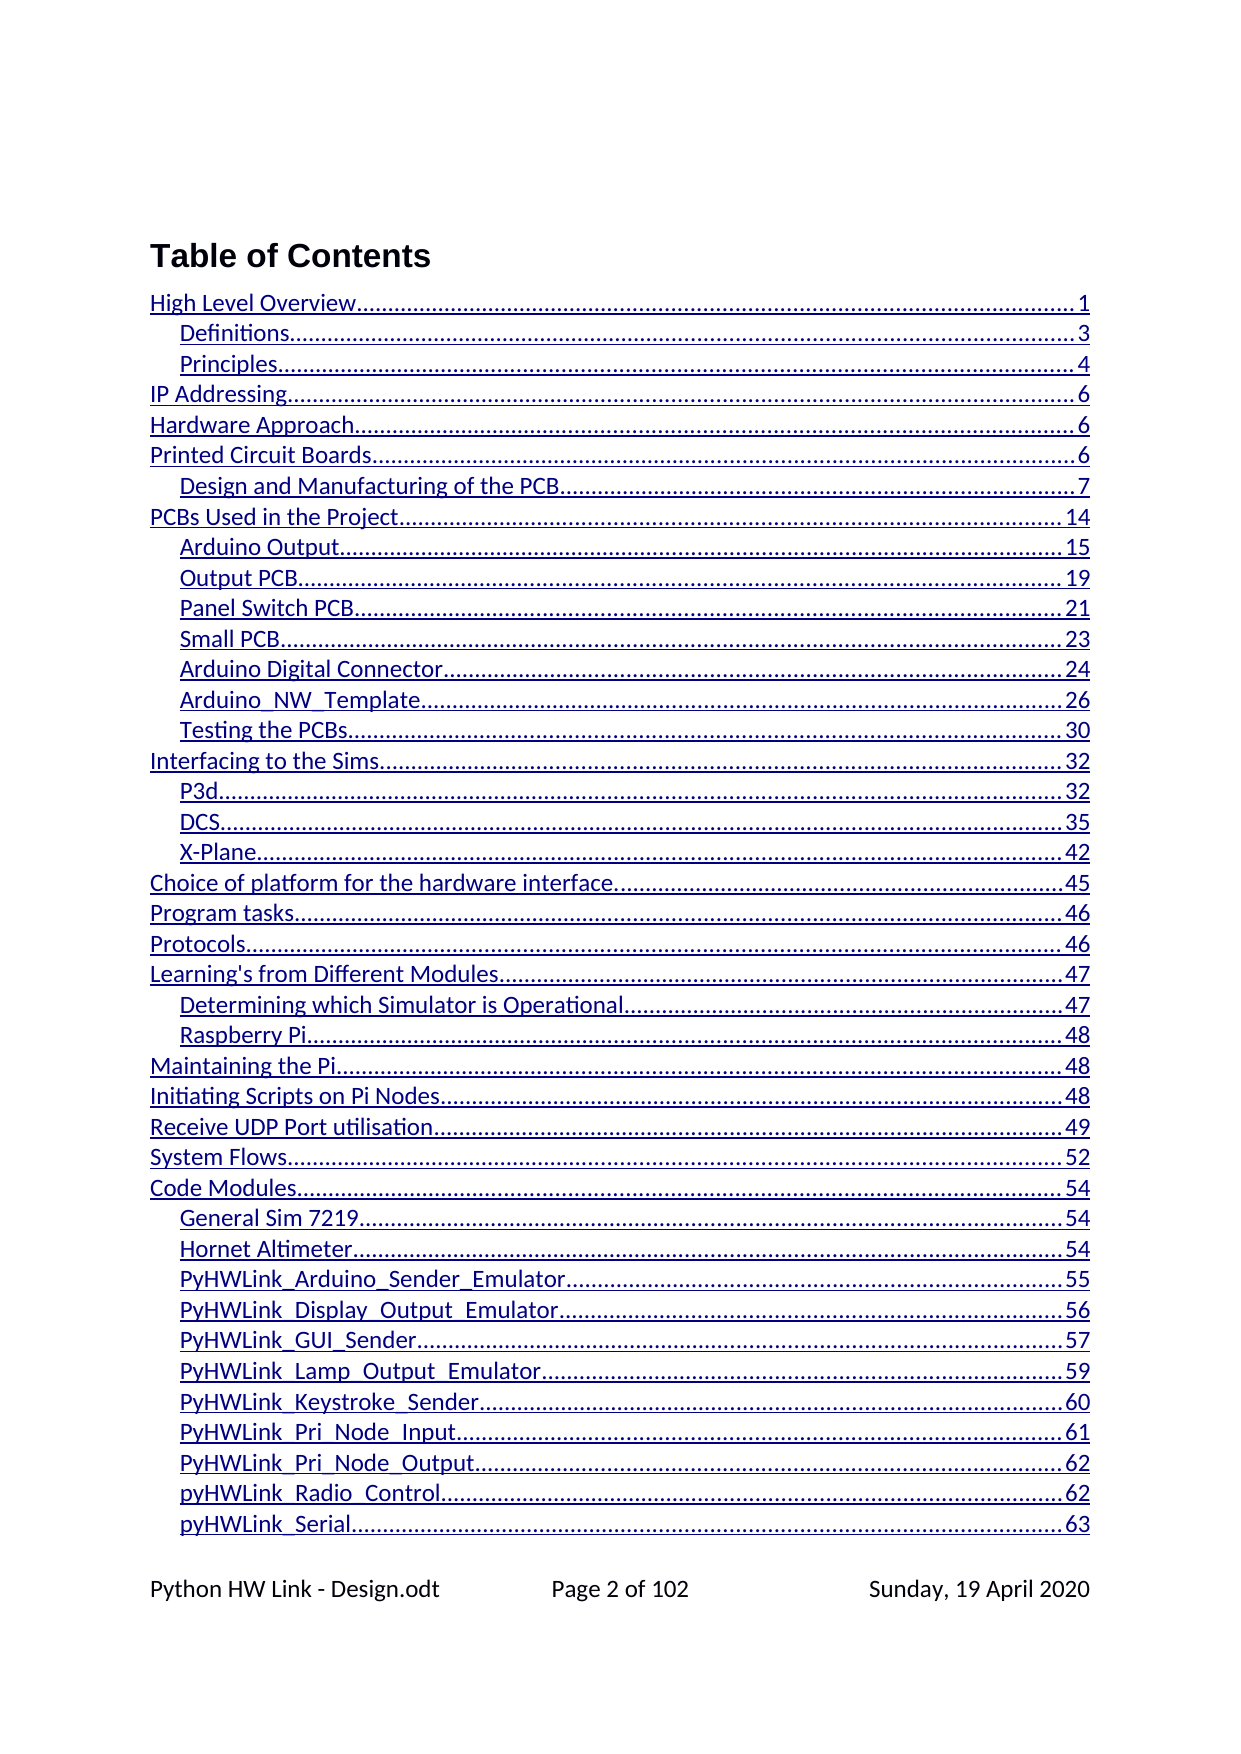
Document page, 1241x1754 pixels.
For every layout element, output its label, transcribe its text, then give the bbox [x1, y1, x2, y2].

text pyHWLink_Serial 63 [179, 1508, 1090, 1534]
text [179, 619, 1090, 623]
text [179, 680, 1090, 684]
text P3d 32 [179, 775, 1090, 801]
text Principles 4 [179, 348, 1090, 374]
text High Level Overview 1 [150, 287, 1090, 313]
text Learning's from Different Modules 47 [150, 958, 1090, 984]
text Protocols 46 [150, 928, 1090, 954]
text [179, 741, 1090, 745]
text Design and Manufacturing of the PCB 7 [179, 470, 1090, 496]
text X-Plane 42 [179, 836, 1090, 862]
text pyHWLink_Radio_Control 62 [179, 1477, 1090, 1503]
text Arduino Output 15 [179, 531, 1090, 557]
text Hornet Altimeter 54 [179, 1233, 1090, 1259]
text PCBs Used in the Project 14 [150, 501, 1090, 527]
text Arduino Digital Connector 24 [179, 653, 1090, 679]
text General Sim 7219 54 [179, 1203, 1090, 1229]
text Determining which Simulator is Operational 47 [179, 989, 1090, 1015]
subtitle Table of Contents [150, 236, 1090, 274]
text Testing the PCBs 30 [179, 714, 1090, 740]
text [179, 1382, 1090, 1386]
text DCS 35 [179, 806, 1090, 832]
text Small PCB 23 [179, 623, 1090, 649]
text Initiating Scripts on Pi Nodes 48 [150, 1081, 1090, 1106]
text PyHWLink_Pri_Node_Output 62 [179, 1447, 1090, 1473]
text Receive UDP Port utilisation 49 [150, 1111, 1090, 1137]
text PyHWLink_Lamp_Output_Emulator 59 [179, 1355, 1090, 1381]
text Printed Circuit Boards 6 [150, 439, 1090, 466]
text [179, 863, 1090, 867]
text IP Addressing 6 [150, 378, 1090, 405]
text Panel Switch PCB 21 [179, 592, 1090, 618]
text PyHWLink_Arduino_Sender_Emulator 55 [179, 1264, 1090, 1290]
text System Flows 52 [150, 1142, 1090, 1168]
text [179, 497, 1090, 501]
text PyHWLink_Keystroke_Sender 60 [179, 1386, 1090, 1412]
text Raspberry Pi 48 [179, 1019, 1090, 1045]
text [179, 1321, 1090, 1325]
text [179, 1260, 1090, 1264]
text Hardware Approach 6 [150, 409, 1090, 435]
text [179, 1504, 1090, 1508]
text [179, 558, 1090, 562]
text PyHWLink_GUI_Sender 57 [179, 1325, 1090, 1351]
text Code Modules 54 [150, 1172, 1090, 1198]
text Definitions 3 [179, 317, 1090, 344]
text PyHWLink_Pri_Node_Input 61 [179, 1416, 1090, 1442]
text Maintaining the Pi 48 [150, 1050, 1090, 1076]
text Interfacing to the Sims. 32 [150, 745, 1090, 771]
text Program tasks 46 [150, 897, 1090, 923]
text [179, 1046, 1090, 1050]
text PyHWLink_Display_Output_Emulator 56 [179, 1294, 1090, 1320]
text Output PCB 19 [179, 562, 1090, 588]
text Arduino_NW_Template 26 [179, 684, 1090, 710]
text [179, 1443, 1090, 1447]
text Choice of platform for the hardware interface. 45 [150, 867, 1090, 893]
text [179, 802, 1090, 806]
